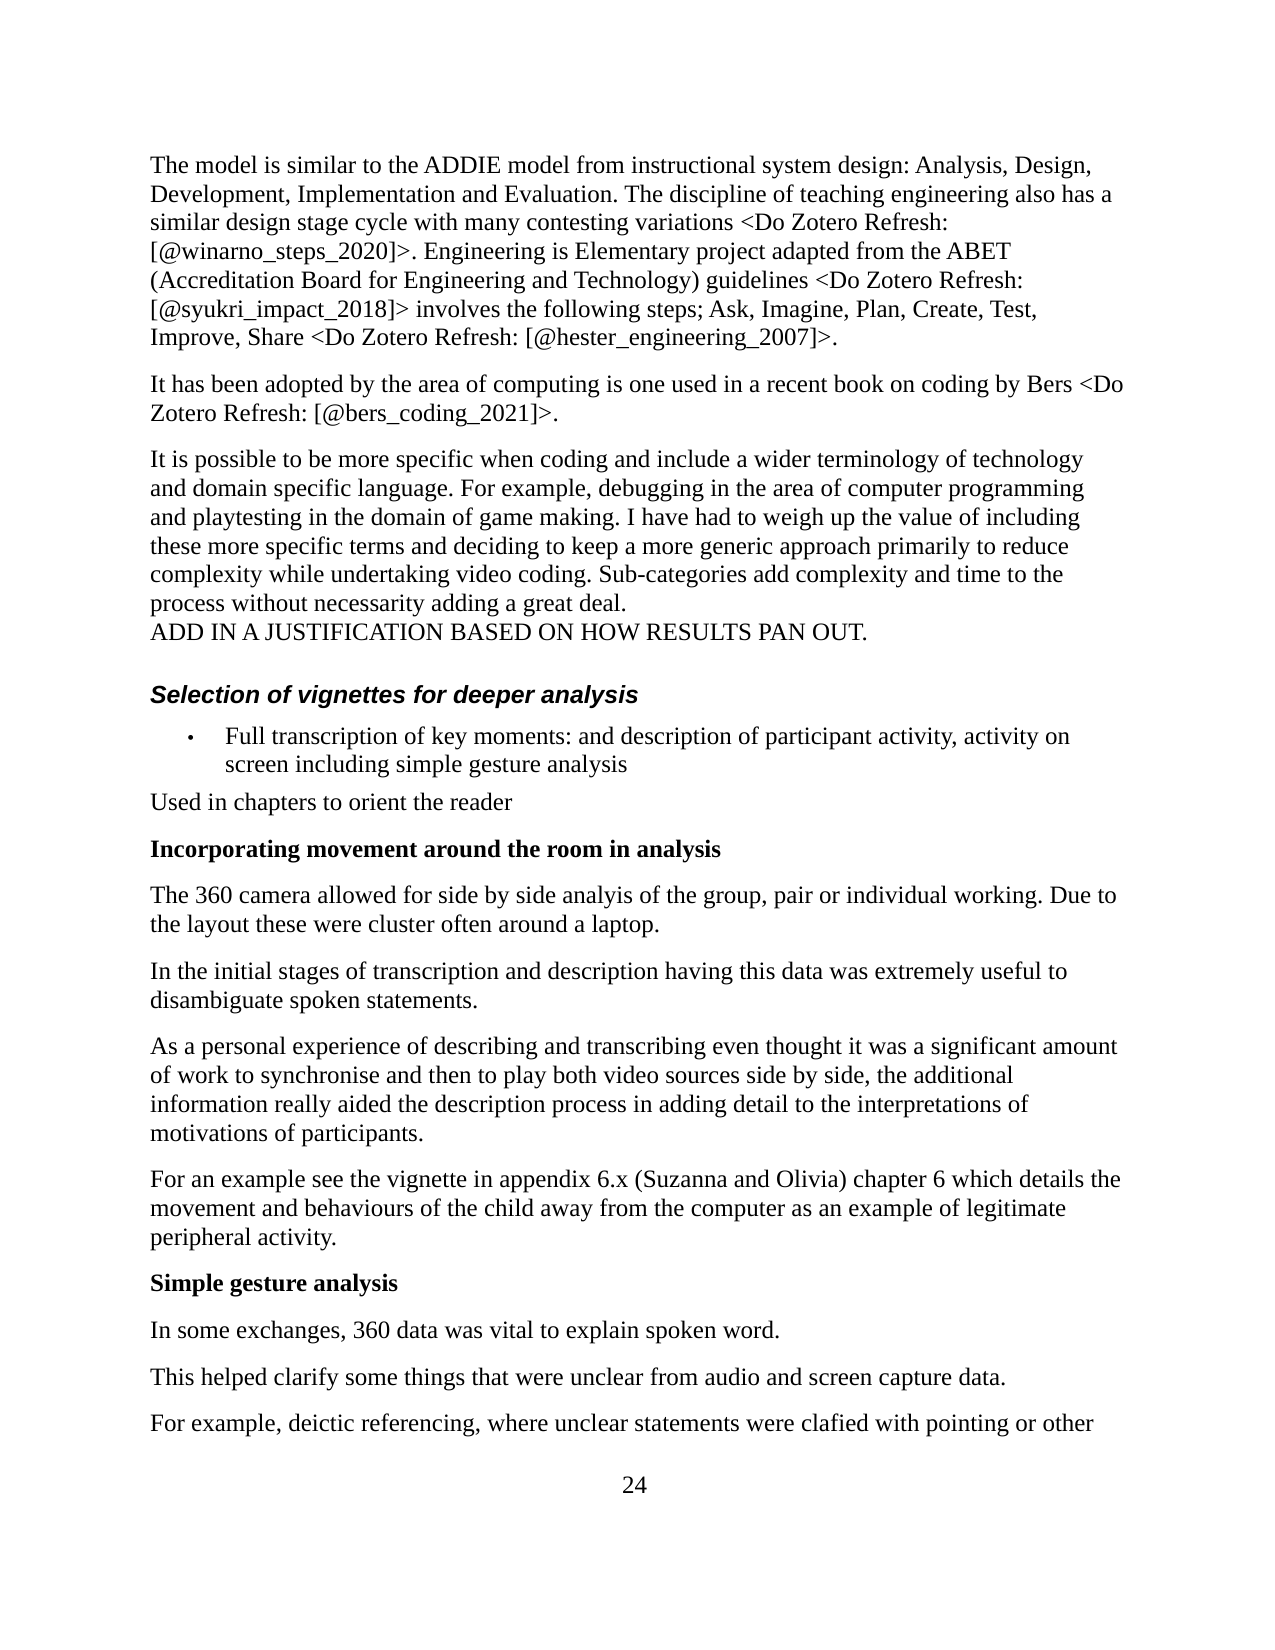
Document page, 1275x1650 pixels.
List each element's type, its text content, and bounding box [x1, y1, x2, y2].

text The 360 camera allowed for side by side analyis of the group, pair or individual working. Due to the layout these were cluster often around a laptop. [150, 881, 1125, 938]
text Used in chapters to orient the reader [150, 787, 1125, 816]
text For an example see the vignette in appendix 6.x (Suzanna and Olivia) chapter 6 which details the movement and behaviours of the child away from the computer as an example of legitimate peripheral activity. [150, 1164, 1125, 1251]
text Simple gesture analysis [150, 1268, 1125, 1297]
text Incorporating movement around the room in analysis [150, 834, 1125, 863]
text In some exchanges, 360 data was vital to explain spoken word. [150, 1315, 1125, 1344]
text This helped clarify some things that were unclear from audio and screen capture data. [150, 1362, 1125, 1391]
text As a personal experience of describing and transcribing even thought it was a significant amount of work to synchronise and then to play both video sources side by side, the additional information really aided the description process in adding detail to the interpretations of motivations of participants. [150, 1031, 1125, 1146]
text It has been adopted by the area of computing is one used in a recent book on coding by Bers <Do Zotero Refresh: [@bers_coding_2021]>. [150, 369, 1125, 427]
text It is possible to be more specific when coding and include a wider terminology of technology and domain specific language. For example, debugging in the area of computer programming and playtesting in the domain of game making. I have had to weigh up the value of including these more specific terms and deciding to keep a more generic approach primarily to reduce complexity while undertaking video coding. Sub-categories add complexity and time to the process without necessarity adding a great deal. ADD IN A JUSTIFICATION BASED ON HOW RESULTS PAN OUT. [150, 444, 1125, 646]
text For example, deictic referencing, where unclear statements were clafied with pointing or other [150, 1408, 1125, 1437]
subtitle Selection of vignettes for deeper analysis [150, 680, 1125, 708]
text In the initial stages of transcription and description having this data was extremely useful to disambiguate spoken statements. [150, 956, 1125, 1013]
text The model is similar to the ADDIE model from instructional system design: Analysis, Design, Development, Implementation and Evaluation. The discipline of teaching engineering also has a similar design stage cycle with many contesting variations <Do Zotero Refresh: [@winarno_steps_2020]>. Engineering is Elementary project adapted from the ABET (Accreditation Board for Engineering and Technology) guidelines <Do Zotero Refresh: [@syukri_impact_2018]> involves the following steps; Ask, Imagine, Plan, Create, Test, Improve, Share <Do Zotero Refresh: [@hester_engineering_2007]>. [150, 150, 1125, 351]
list Full transcription of key moments: and description of participant activity, activity on screen including simple gesture analysis [187, 721, 1125, 778]
